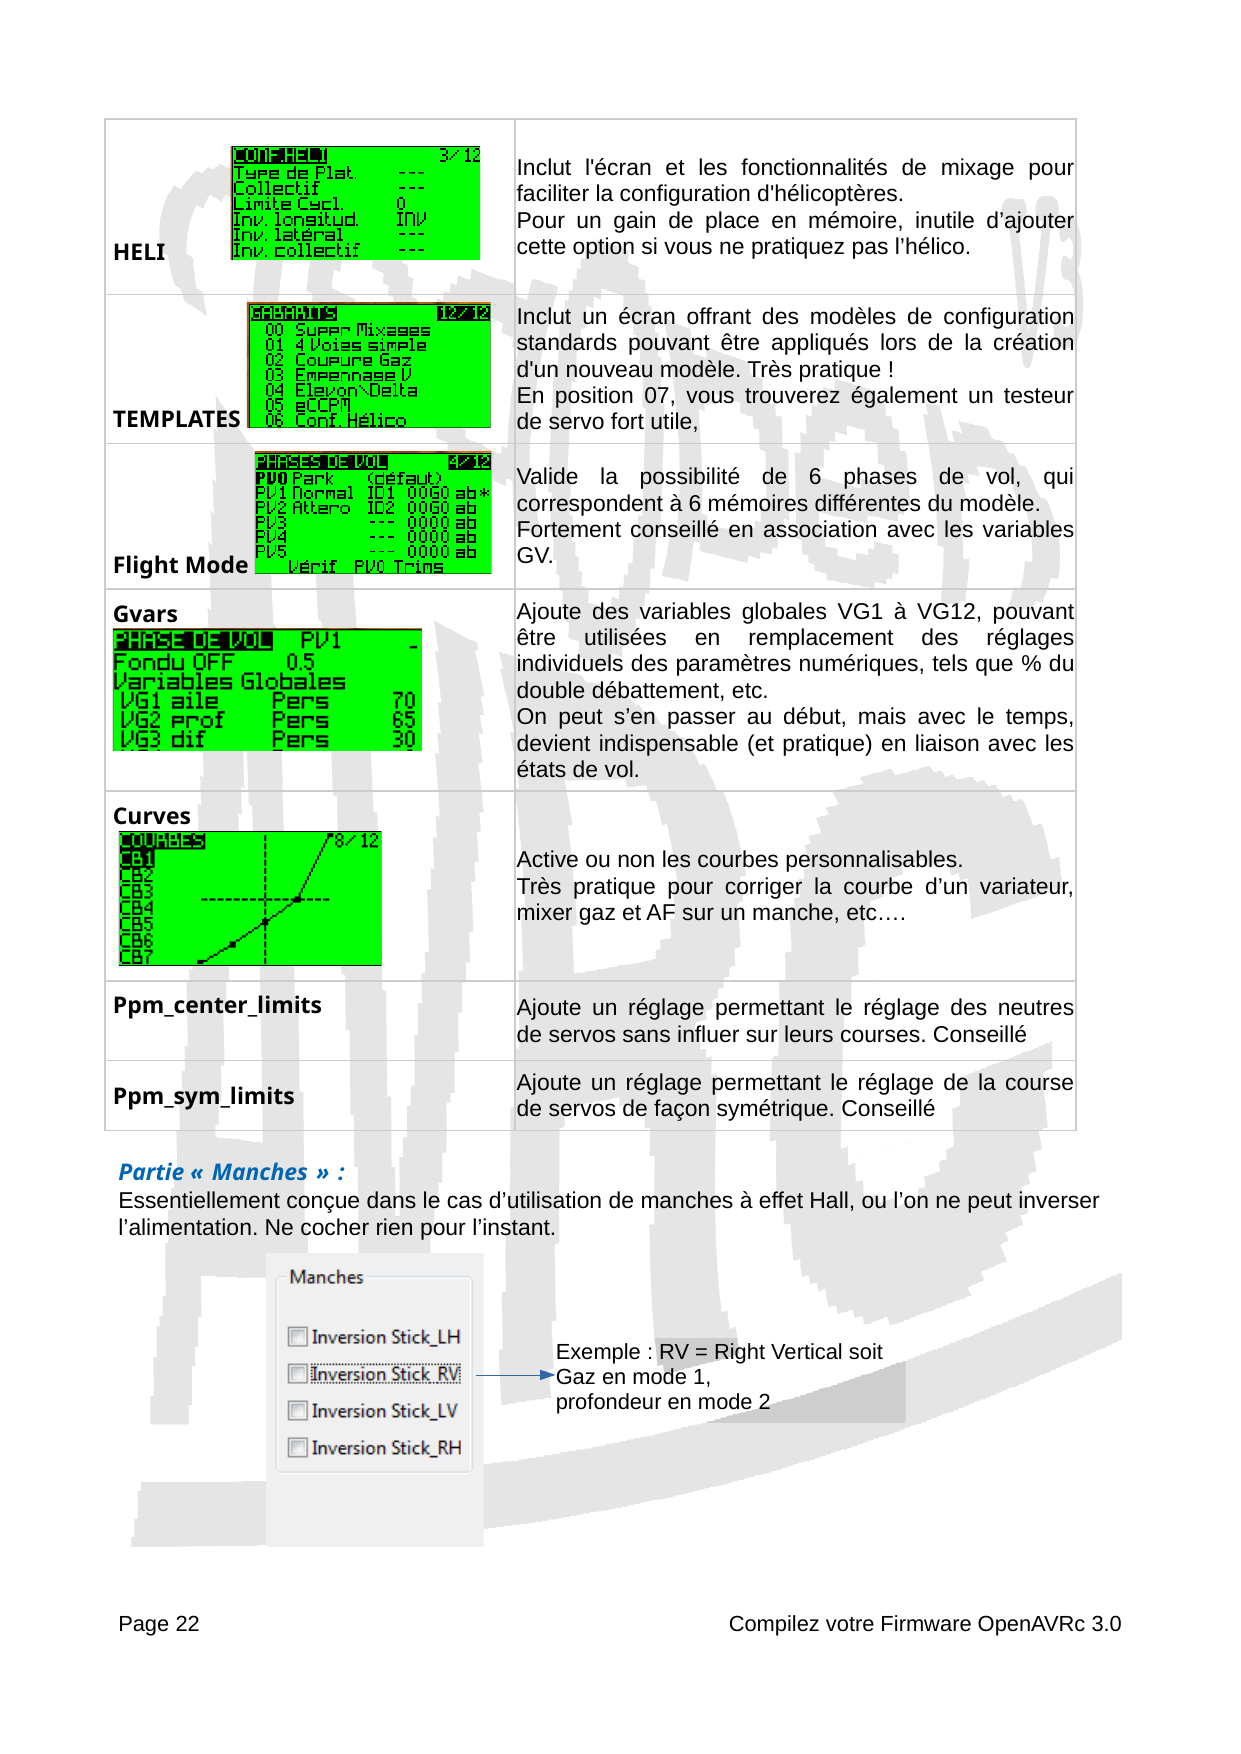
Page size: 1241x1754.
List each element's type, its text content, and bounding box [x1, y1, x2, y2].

text Essentiellement conçue dans le cas d’utilisation de manches à effet Hall, ou l’on ne peut inverser l’alimentation. Ne cocher rien pour l’instant. [118, 1187, 1122, 1240]
table_cell Ajoute des variables globales VG1 à VG12, pouvant être utilisées en remplacement des réglages individuels des paramètres numériques, tels que % du double débattement, etc. On peut s’en passer au début, mais avec le temps, devient indispensable (et pratique) en liaison avec les états de vol. [516, 590, 1075, 790]
table_cell Gvars [106, 590, 514, 790]
table_header Inclut l'écran et les fonctionnalités de mixage pour faciliter la configuration d'hélicoptères. Pour un gain de place en mémoire, inutile d’ajouter cette option si vous ne pratiquez pas l’hélico. [516, 120, 1075, 293]
table_cell Curves [106, 792, 514, 980]
table_cell Valide la possibilité de 6 phases de vol, qui correspondent à 6 mémoires différentes du modèle. Fortement conseillé en association avec les variables GV. [516, 444, 1075, 588]
table_cell Active ou non les courbes personnalisables. Très pratique pour corriger la courbe d’un variateur, mixer gaz et AF sur un manche, etc…. [516, 792, 1075, 980]
table_header HELI [106, 120, 514, 293]
table_cell Ppm_center_limits [106, 982, 514, 1059]
table_cell Flight Mode [106, 444, 514, 588]
table_cell Ajoute un réglage permettant le réglage de la course de servos de façon symétrique. Conseillé [516, 1061, 1075, 1129]
text Gaz en mode 1, [556, 1364, 906, 1389]
picture [265, 1253, 484, 1547]
table_cell TEMPLATES [106, 295, 514, 442]
text Exemple : RV = Right Vertical soit [556, 1339, 906, 1364]
text Partie « Manches » : [118, 1156, 1122, 1187]
table_cell Ppm_sym_limits [106, 1061, 514, 1129]
table_cell Ajoute un réglage permettant le réglage des neutres de servos sans influer sur leurs courses. Conseillé [516, 982, 1075, 1059]
table_cell Inclut un écran offrant des modèles de configuration standards pouvant être appliqués lors de la création d'un nouveau modèle. Très pratique ! En position 07, vous trouverez également un testeur de servo fort utile, [516, 295, 1075, 442]
text profondeur en mode 2 [556, 1389, 906, 1414]
